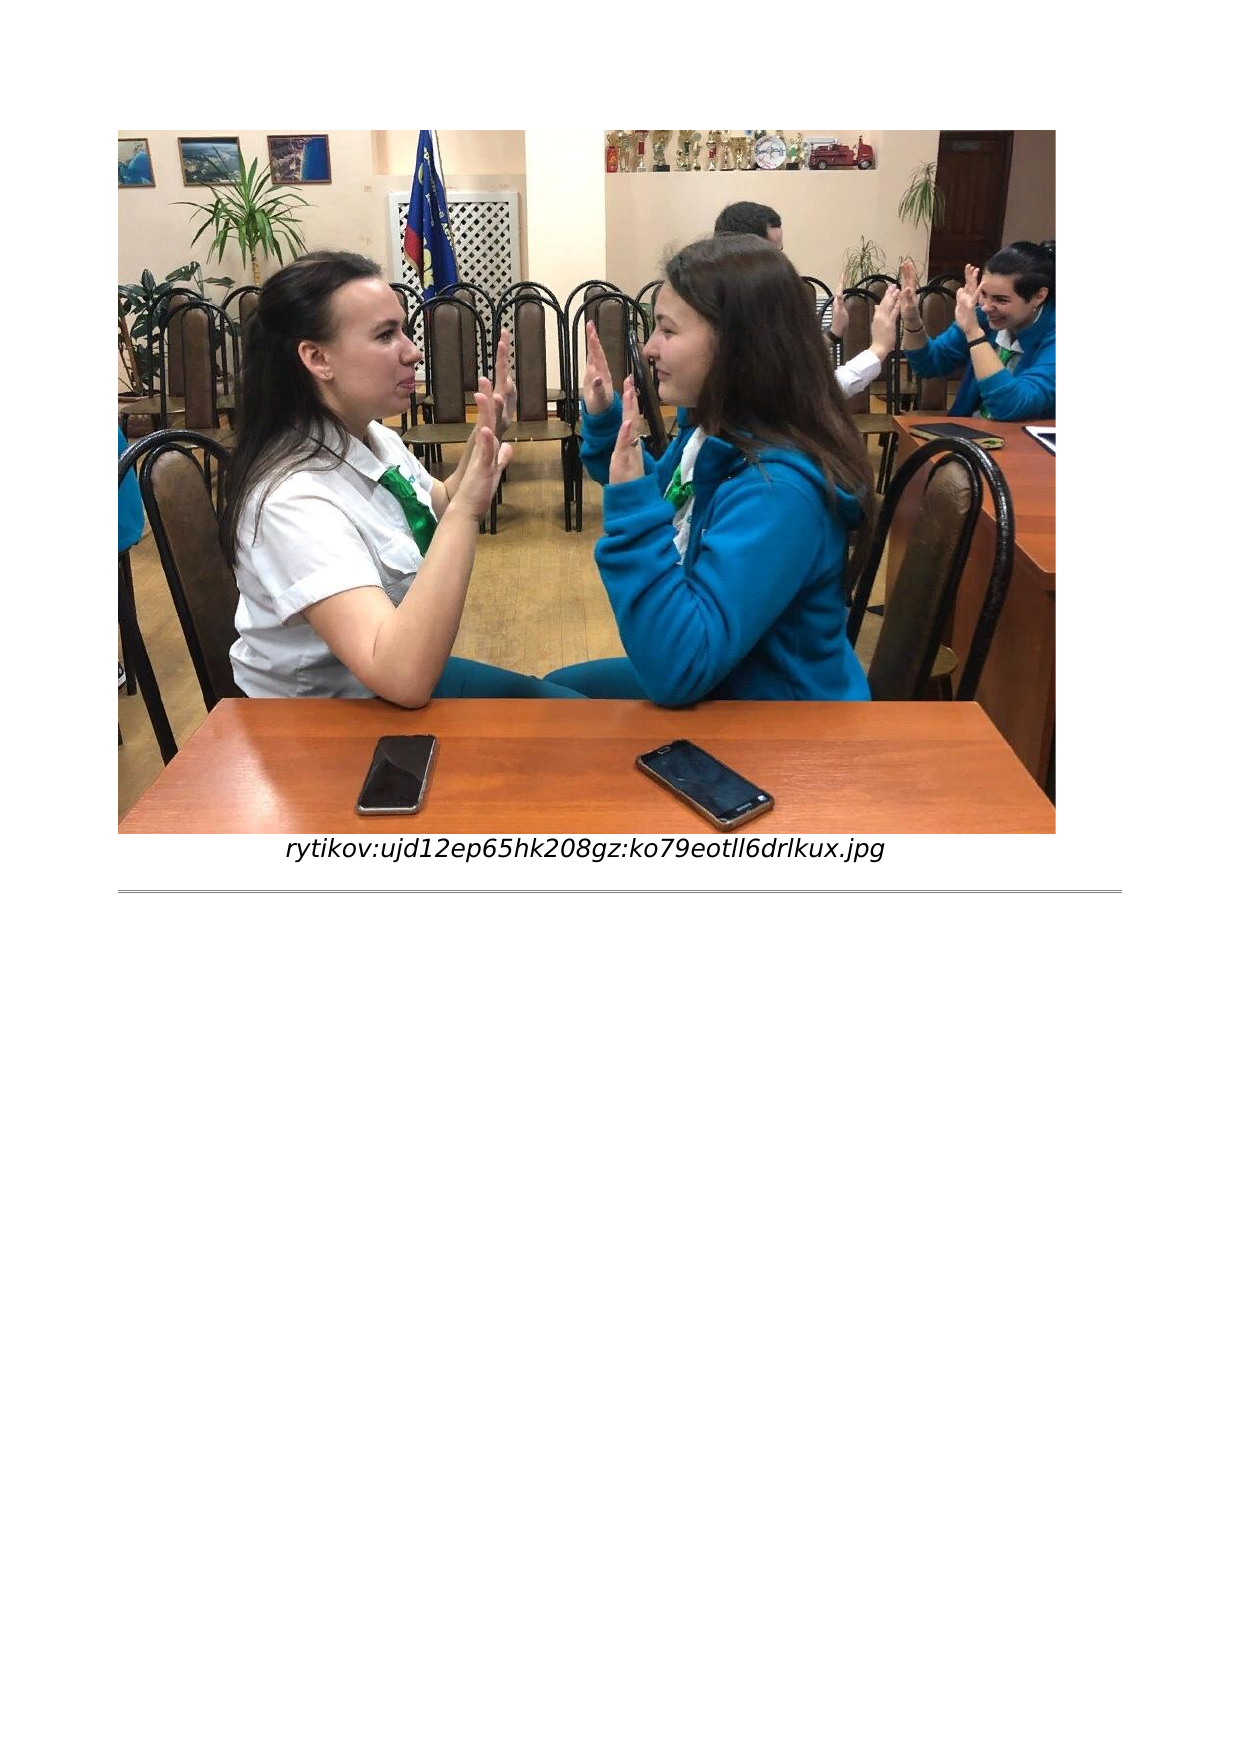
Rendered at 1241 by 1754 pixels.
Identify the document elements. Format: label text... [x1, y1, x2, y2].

picture [118, 500, 132, 511]
picture [118, 130, 1056, 834]
picture [130, 511, 135, 521]
text rytikov:ujd12ep65hk208gz:ko79eotll6drlkux.jpg [118, 834, 1056, 863]
